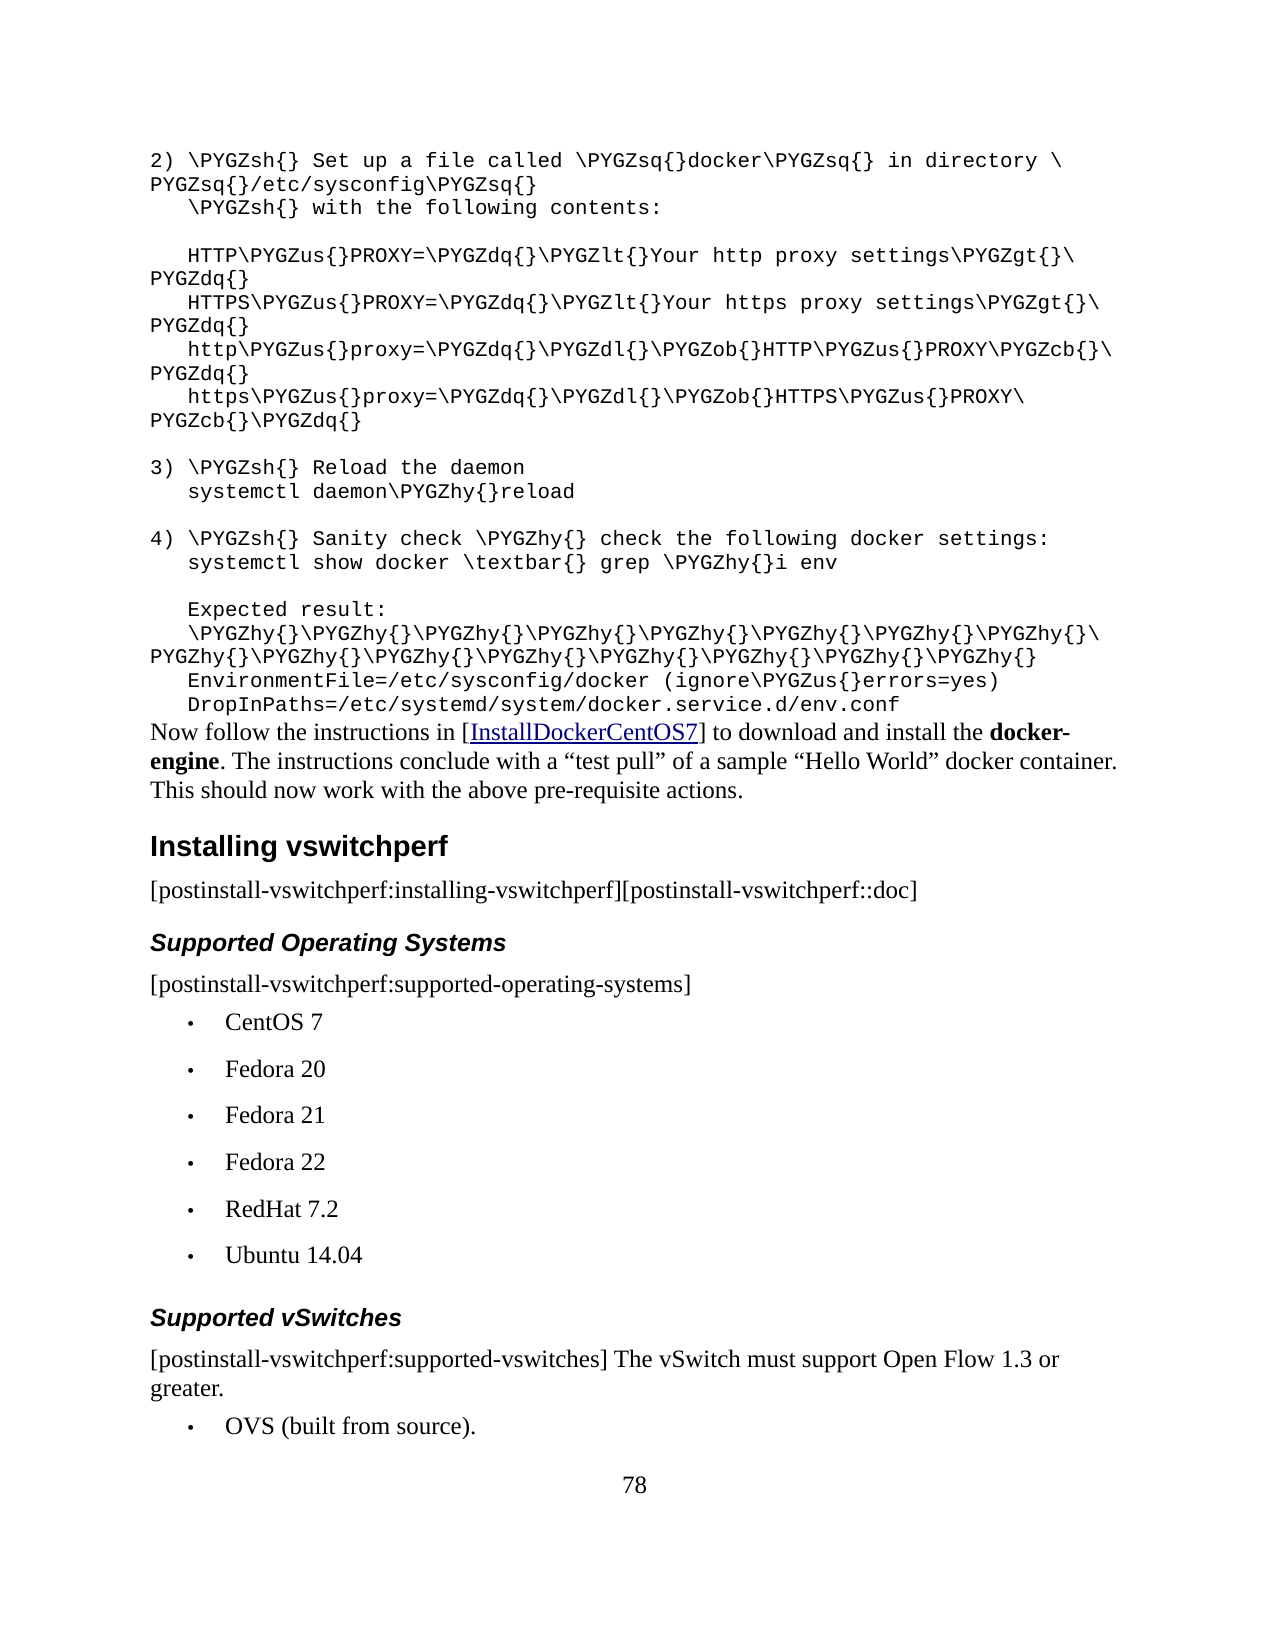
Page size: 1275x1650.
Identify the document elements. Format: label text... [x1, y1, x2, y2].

text \PYGZsh{} with the following contents: [150, 197, 1125, 221]
text \PYGZhy{}\PYGZhy{}\PYGZhy{}\PYGZhy{}\PYGZhy{}\PYGZhy{}\PYGZhy{}\PYGZhy{}\PYGZhy{}\PYGZhy{}\PYGZhy{}\PYGZhy{}\PYGZhy{}\PYGZhy{}\PYGZhy{}\PYGZhy{} [150, 623, 1125, 670]
text systemctl daemon\PYGZhy{}reload [150, 481, 1125, 505]
text http\PYGZus{}proxy=\PYGZdq{}\PYGZdl{}\PYGZob{}HTTP\PYGZus{}PROXY\PYGZcb{}\PYGZdq{} [150, 339, 1125, 386]
subtitle Supported vSwitches [150, 1303, 1125, 1332]
text HTTPS\PYGZus{}PROXY=\PYGZdq{}\PYGZlt{}Your https proxy settings\PYGZgt{}\PYGZdq{} [150, 292, 1125, 339]
list RedHat 7.2 [187, 1194, 1125, 1223]
text DropInPaths=/etc/systemd/system/docker.service.d/env.conf [150, 694, 1125, 717]
list Fedora 21 [187, 1101, 1125, 1129]
text Now follow the instructions in [InstallDockerCentOS7] to download and install the docker-engine. The instructions conclude with a “test pull” of a sample “Hello World” docker container. This should now work with the above pre-requisite actions. [150, 717, 1125, 804]
text systemctl show docker \textbar{} grep \PYGZhy{}i env [150, 552, 1125, 576]
text 4) \PYGZsh{} Sanity check \PYGZhy{} check the following docker settings: [150, 528, 1125, 552]
list Ubuntu 14.04 [187, 1241, 1125, 1269]
text 3) \PYGZsh{} Reload the daemon [150, 457, 1125, 481]
text EnvironmentFile=/etc/sysconfig/docker (ignore\PYGZus{}errors=yes) [150, 670, 1125, 694]
subtitle Installing vswitchperf [150, 829, 1125, 862]
text HTTP\PYGZus{}PROXY=\PYGZdq{}\PYGZlt{}Your http proxy settings\PYGZgt{}\PYGZdq{} [150, 244, 1125, 292]
text https\PYGZus{}proxy=\PYGZdq{}\PYGZdl{}\PYGZob{}HTTPS\PYGZus{}PROXY\PYGZcb{}\PYGZdq{} [150, 386, 1125, 434]
text 2) \PYGZsh{} Set up a file called \PYGZsq{}docker\PYGZsq{} in directory \PYGZsq{}/etc/sysconfig\PYGZsq{} [150, 150, 1125, 197]
list OVS (built from source). [187, 1411, 1125, 1439]
text [postinstall-vswitchperf:installing-vswitchperf][postinstall-vswitchperf::doc] [150, 875, 1125, 903]
list Fedora 22 [187, 1147, 1125, 1176]
list CentOS 7 [187, 1007, 1125, 1036]
text [postinstall-vswitchperf:supported-vswitches] The vSwitch must support Open Flow 1.3 or greater. [150, 1344, 1125, 1402]
list Fedora 20 [187, 1054, 1125, 1083]
text [postinstall-vswitchperf:supported-operating-systems] [150, 969, 1125, 998]
text Expected result: [150, 599, 1125, 623]
subtitle Supported Operating Systems [150, 928, 1125, 957]
